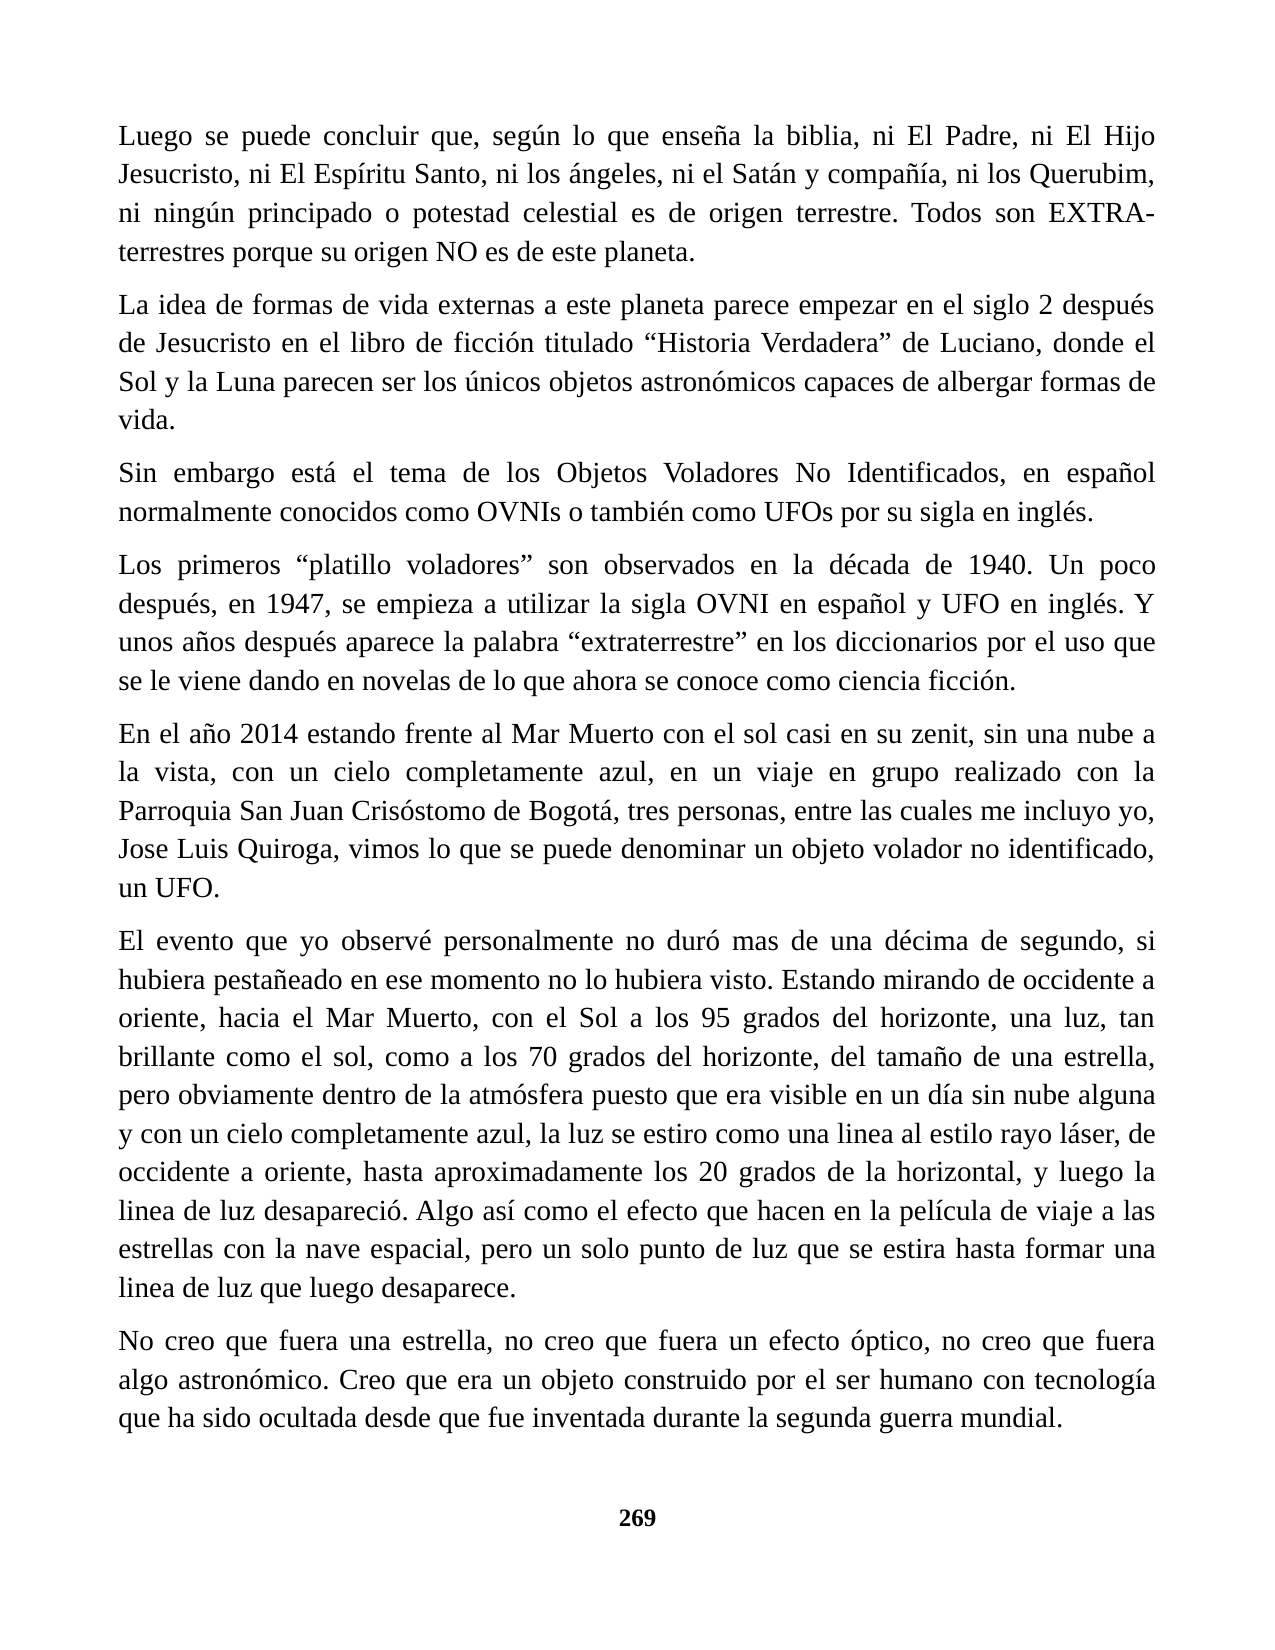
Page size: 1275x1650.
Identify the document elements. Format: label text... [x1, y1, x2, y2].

text Sin embargo está el tema de los Objetos Voladores No Identificados, en español normalmente conocidos como OVNIs o también como UFOs por su sigla en inglés. [118, 456, 1157, 528]
text Los primeros “platillo voladores” son observados en la década de 1940. Un poco después, en 1947, se empieza a utilizar la sigla OVNI en español y UFO en inglés. Y unos años después aparece la palabra “extraterrestre” en los diccionarios por el uso que se le viene dando en novelas de lo que ahora se conoce como ciencia ficción. [118, 547, 1157, 696]
text Luego se puede concluir que, según lo que enseña la biblia, ni El Padre, ni El Hijo Jesucristo, ni El Espíritu Santo, ni los ángeles, ni el Satán y compañía, ni los Querubim, ni ningún principado o potestad celestial es de origen terrestre. Todos son EXTRA-terrestres porque su origen NO es de este planeta. [118, 118, 1157, 267]
text La idea de formas de vida externas a este planeta parece empezar en el siglo 2 después de Jesucristo en el libro de ficción titulado “Historia Verdadera” de Luciano, donde el Sol y la Luna parecen ser los únicos objetos astronómicos capaces de albergar formas de vida. [118, 287, 1157, 436]
text En el año 2014 estando frente al Mar Muerto con el sol casi en su zenit, sin una nube a la vista, con un cielo completamente azul, en un viaje en grupo realizado con la Parroquia San Juan Crisóstomo de Bogotá, tres personas, entre las cuales me incluyo yo, Jose Luis Quiroga, vimos lo que se puede denominar un objeto volador no identificado, un UFO. [118, 716, 1157, 904]
text No creo que fuera una estrella, no creo que fuera un efecto óptico, no creo que fuera algo astronómico. Creo que era un objeto construido por el ser humano con tecnología que ha sido ocultada desde que fue inventada durante la segunda guerra mundial. [118, 1323, 1157, 1434]
text El evento que yo observé personalmente no duró mas de una décima de segundo, si hubiera pestañeado en ese momento no lo hubiera visto. Estando mirando de occidente a oriente, hacia el Mar Muerto, con el Sol a los 95 grados del horizonte, una luz, tan brillante como el sol, como a los 70 grados del horizonte, del tamaño de una estrella, pero obviamente dentro de la atmósfera puesto que era visible en un día sin nube alguna y con un cielo completamente azul, la luz se estiro como una linea al estilo rayo láser, de occidente a oriente, hasta aproximadamente los 20 grados de la horizontal, y luego la linea de luz desapareció. Algo así como el efecto que hacen en la película de viaje a las estrellas con la nave espacial, pero un solo punto de luz que se estira hasta formar una linea de luz que luego desaparece. [118, 923, 1157, 1304]
